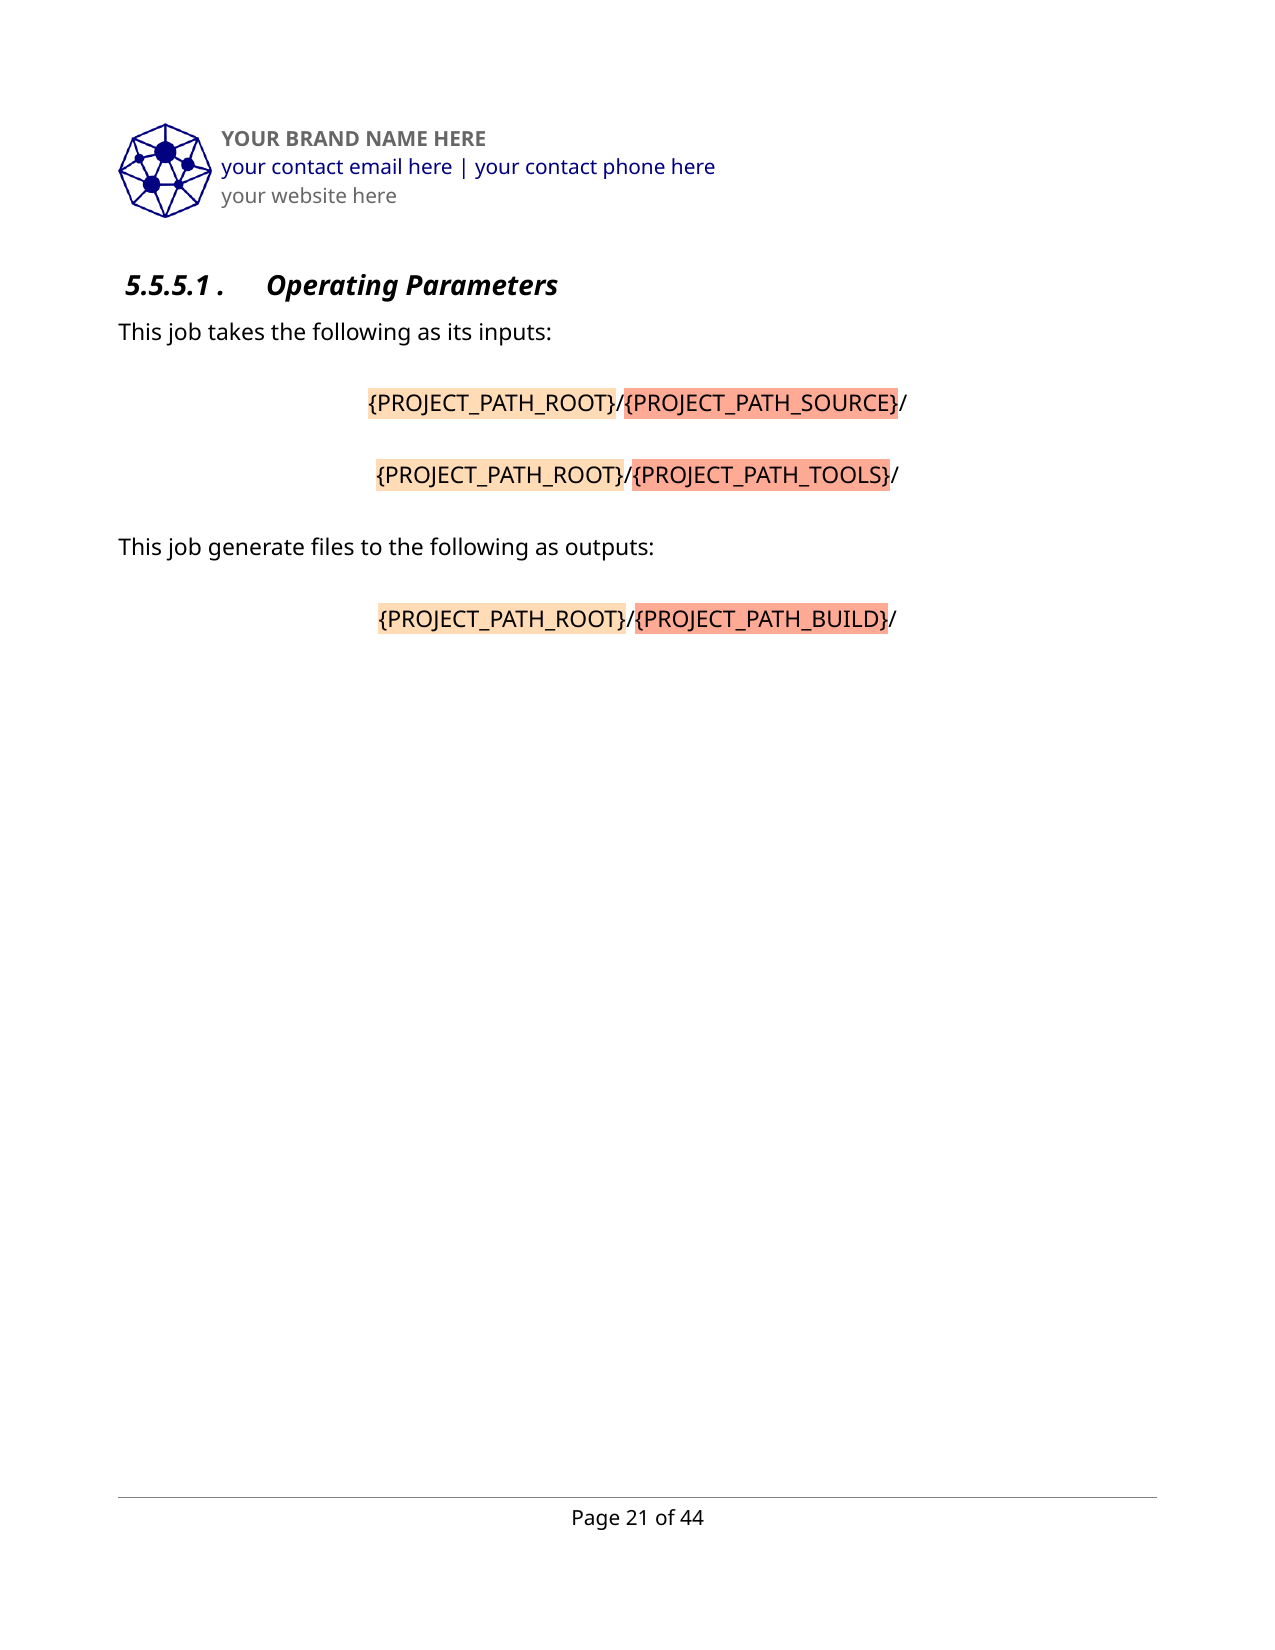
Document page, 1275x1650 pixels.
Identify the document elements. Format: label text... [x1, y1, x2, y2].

text {PROJECT_PATH_ROOT}/{PROJECT_PATH_SOURCE}/ [118, 387, 1157, 419]
text This job takes the following as its inputs: [118, 316, 1157, 347]
subtitle Operating Parameters [118, 265, 1157, 303]
text {PROJECT_PATH_ROOT}/{PROJECT_PATH_BUILD}/ [118, 603, 1157, 634]
picture [118, 123, 212, 218]
text {PROJECT_PATH_ROOT}/{PROJECT_PATH_TOOLS}/ [118, 459, 1157, 491]
text This job generate files to the following as outputs: [118, 531, 1157, 562]
